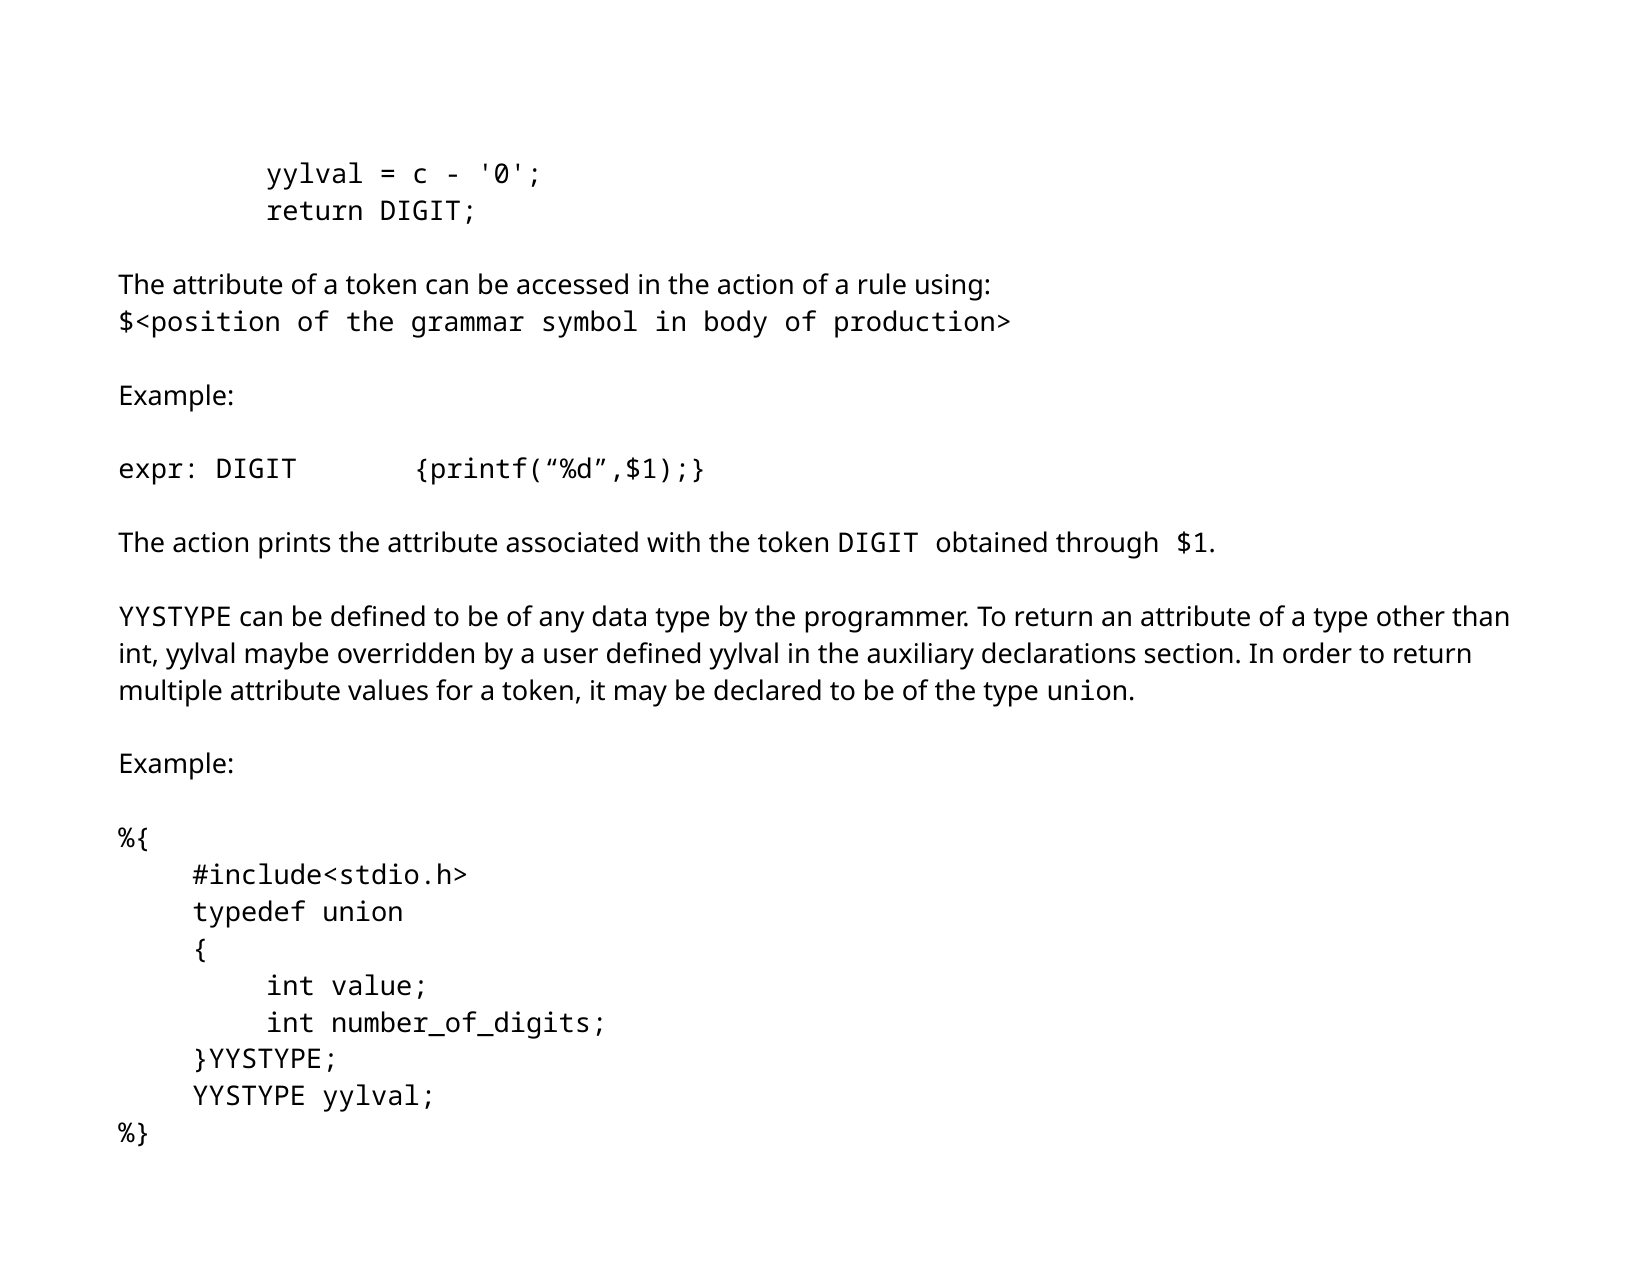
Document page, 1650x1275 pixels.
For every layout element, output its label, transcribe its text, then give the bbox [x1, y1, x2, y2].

text return DIGIT; [118, 192, 1532, 229]
text %{ [118, 819, 1532, 856]
text Example: [118, 376, 1532, 413]
text #include<stdio.h> [118, 856, 1532, 892]
text The attribute of a token can be accessed in the action of a rule using: [118, 266, 1532, 302]
text expr: DIGIT {printf(“%d”,$1);} [118, 450, 1532, 487]
text int number_of_digits; [118, 1003, 1532, 1040]
text int value; [118, 966, 1532, 1003]
text Example: [118, 745, 1532, 782]
text { [118, 929, 1532, 966]
text YYSTYPE can be defined to be of any data type by the programmer. To return an attribute of a type other than int, yylval maybe overridden by a user defined yylval in the auxiliary declarations section. In order to return multiple attribute values for a token, it may be declared to be of the type union. [118, 597, 1532, 708]
text typedef union [118, 892, 1532, 929]
text }YYSTYPE; [118, 1040, 1532, 1077]
text %} [118, 1114, 1532, 1151]
text $<position of the grammar symbol in body of production> [118, 302, 1532, 339]
text The action prints the attribute associated with the token DIGIT obtained through $1. [118, 524, 1532, 561]
text yylval = c - '0'; [118, 155, 1532, 192]
text YYSTYPE yylval; [118, 1077, 1532, 1114]
